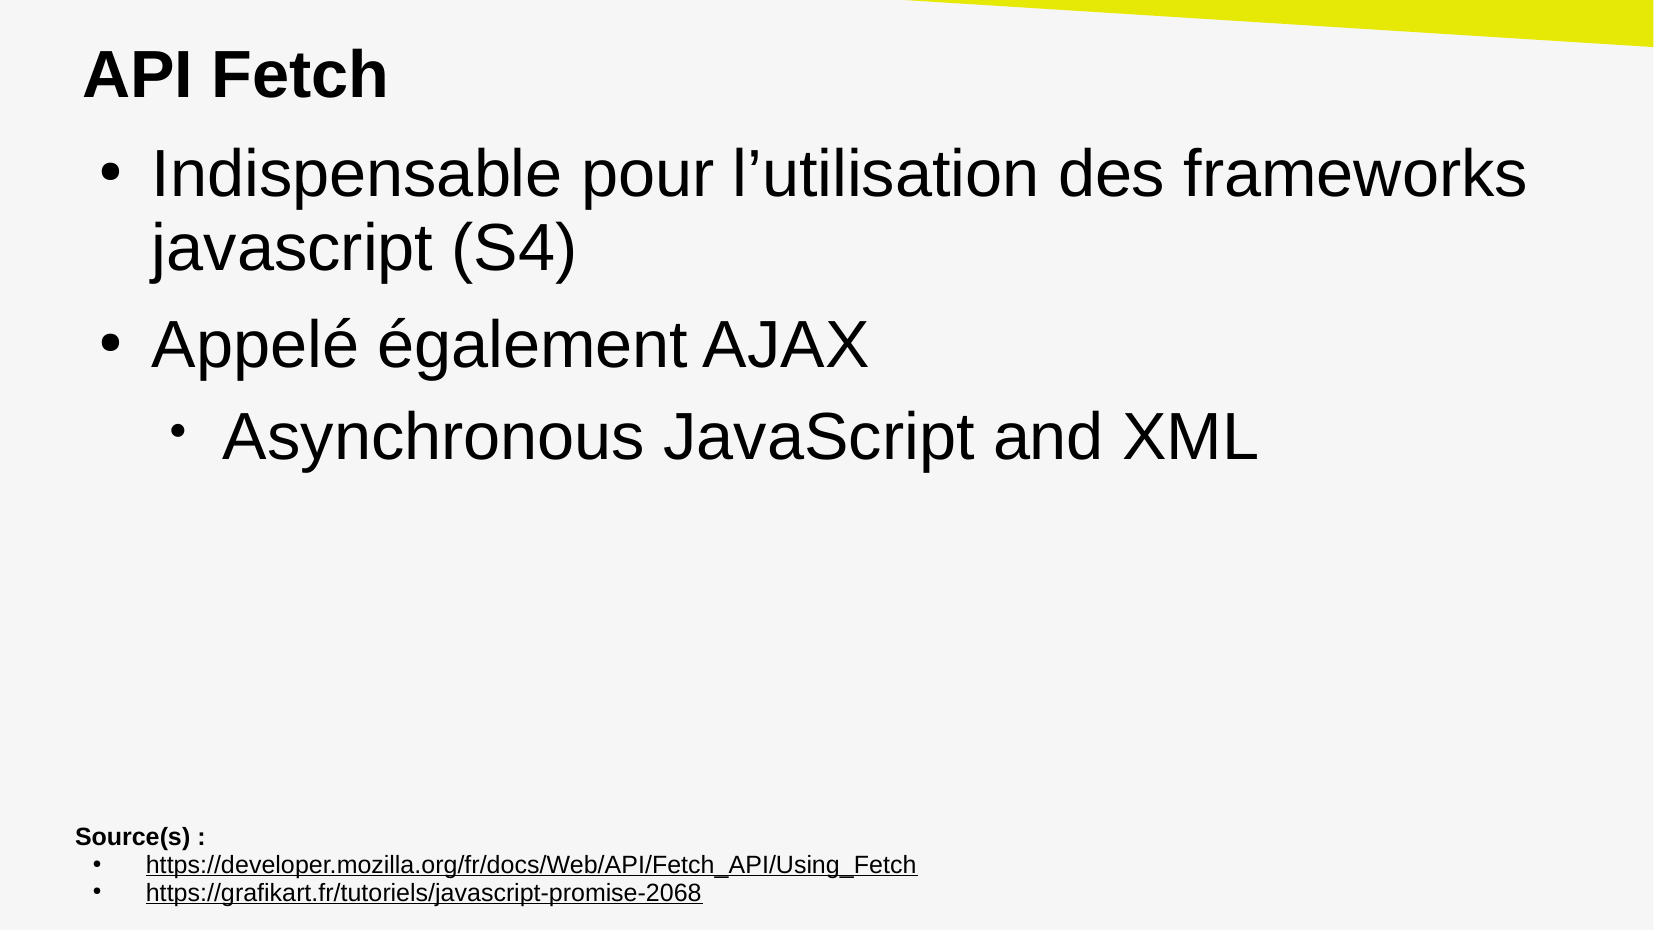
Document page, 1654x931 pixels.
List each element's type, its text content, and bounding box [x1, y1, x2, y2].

list Indispensable pour l’utilisation des frameworks javascript (S4) Appelé également AJAX Asynchronous JavaScript and XML [80, 135, 1620, 709]
text_box [904, 0, 1654, 48]
title API Fetch [82, 37, 1571, 114]
text_box Source(s) : https://developer.mozilla.org/fr/docs/Web/API/Fetch_API/Using_Fetch https://grafikart.fr/tutoriels/javascript-promise-2068 [60, 815, 1546, 929]
